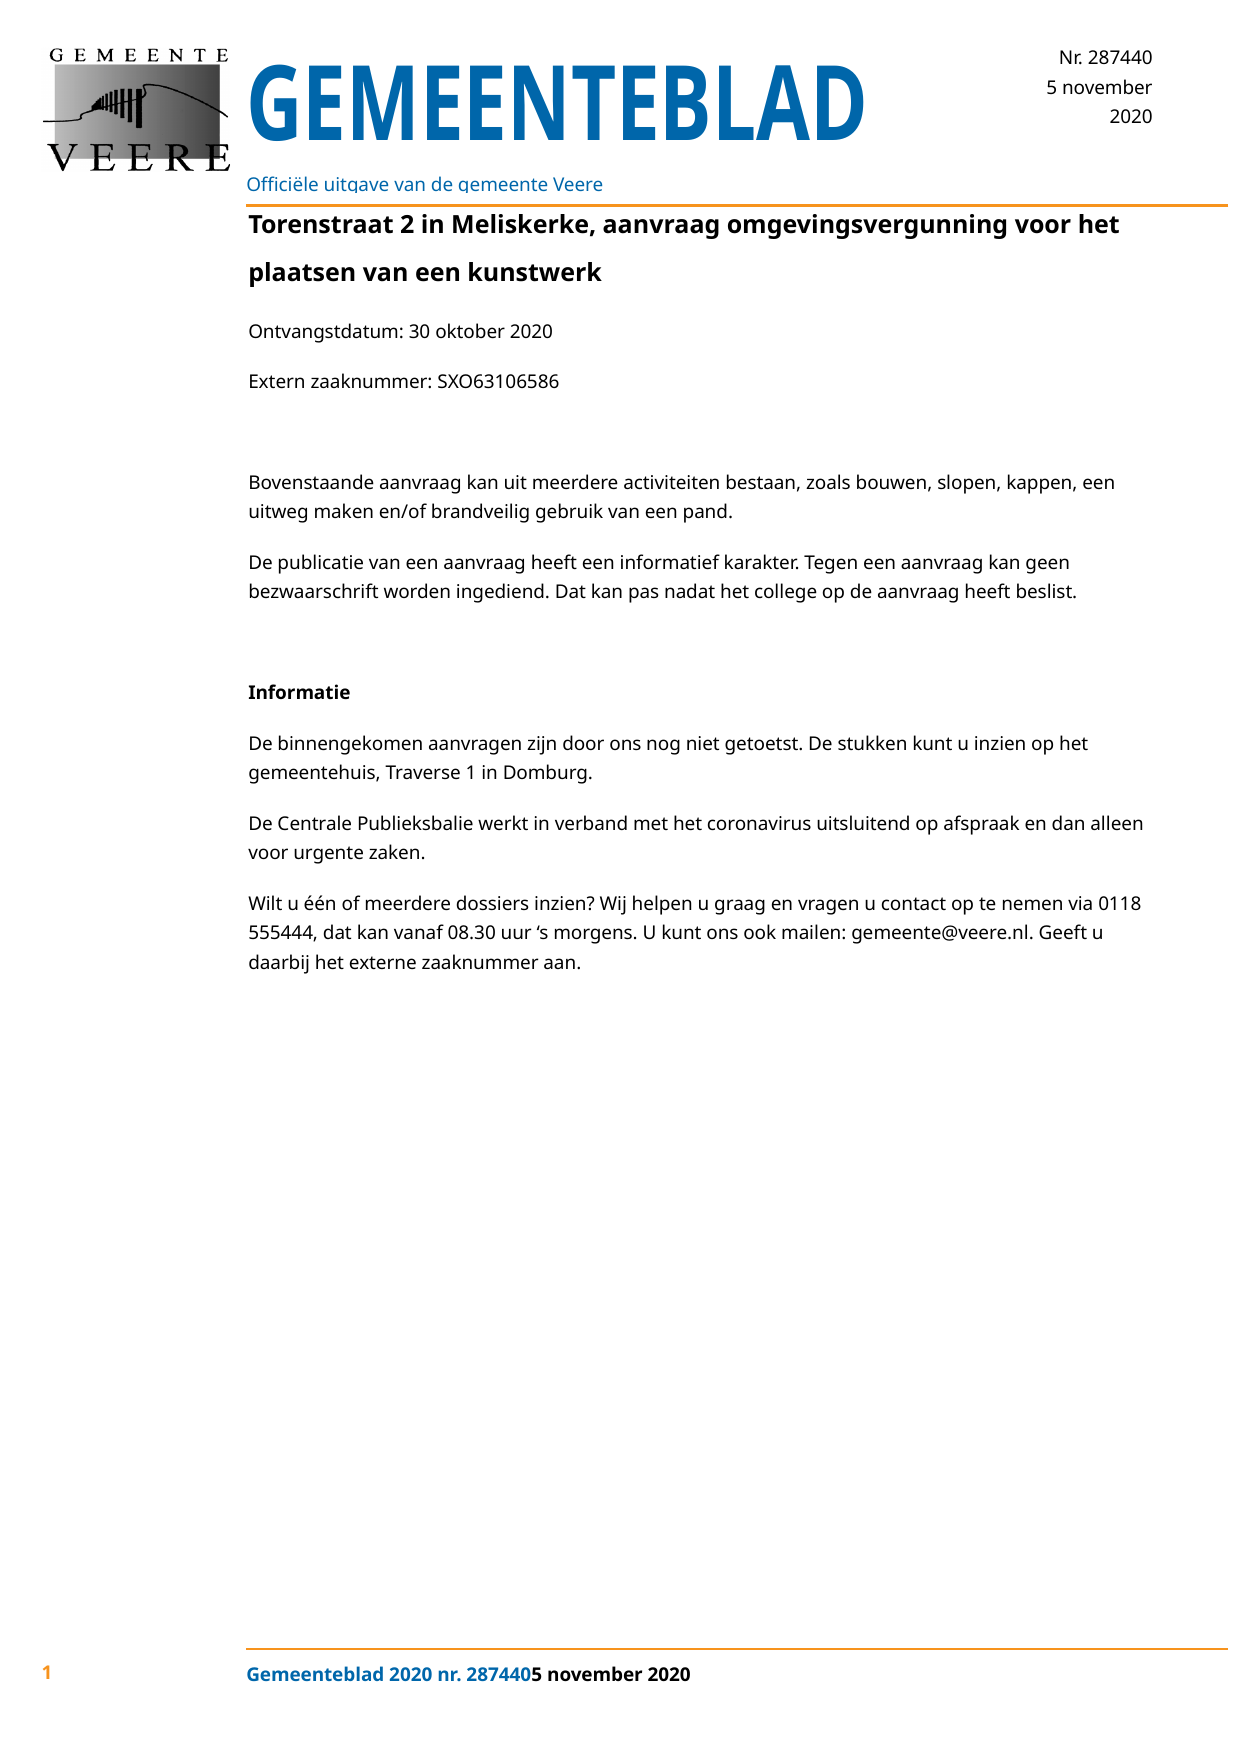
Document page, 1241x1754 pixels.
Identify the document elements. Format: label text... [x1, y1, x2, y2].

text De binnengekomen aanvragen zijn door ons nog niet getoetst. De stukken kunt u inzien op het gemeentehuis, Traverse 1 in Domburg. [248, 730, 1152, 785]
text Torenstraat 2 in Meliskerke, aanvraag omgevingsvergunning voor het plaatsen van een kunstwerk [248, 207, 1152, 288]
text Informatie [248, 679, 1152, 705]
text Wilt u één of meerdere dossiers inzien? Wij helpen u graag en vragen u contact op te nemen via 0118 555444, dat kan vanaf 08.30 uur ‘s morgens. U kunt ons ook mailen: gemeente@veere.nl. Geeft u daarbij het externe zaaknummer aan. [248, 890, 1152, 975]
text Bovenstaande aanvraag kan uit meerdere activiteiten bestaan, zoals bouwen, slopen, kappen, een uitweg maken en/of brandveilig gebruik van een pand. [248, 469, 1152, 524]
text De publicatie van een aanvraag heeft een informatief karakter. Tegen een aanvraag kan geen bezwaarschrift worden ingediend. Dat kan pas nadat het college op de aanvraag heeft beslist. [248, 549, 1152, 604]
text Ontvangstdatum: 30 oktober 2020 [248, 318, 1152, 344]
text De Centrale Publieksbalie werkt in verband met het coronavirus uitsluitend op afspraak en dan alleen voor urgente zaken. [248, 810, 1152, 865]
text Extern zaaknummer: SXO63106586 [248, 368, 1152, 394]
picture [41, 47, 231, 172]
